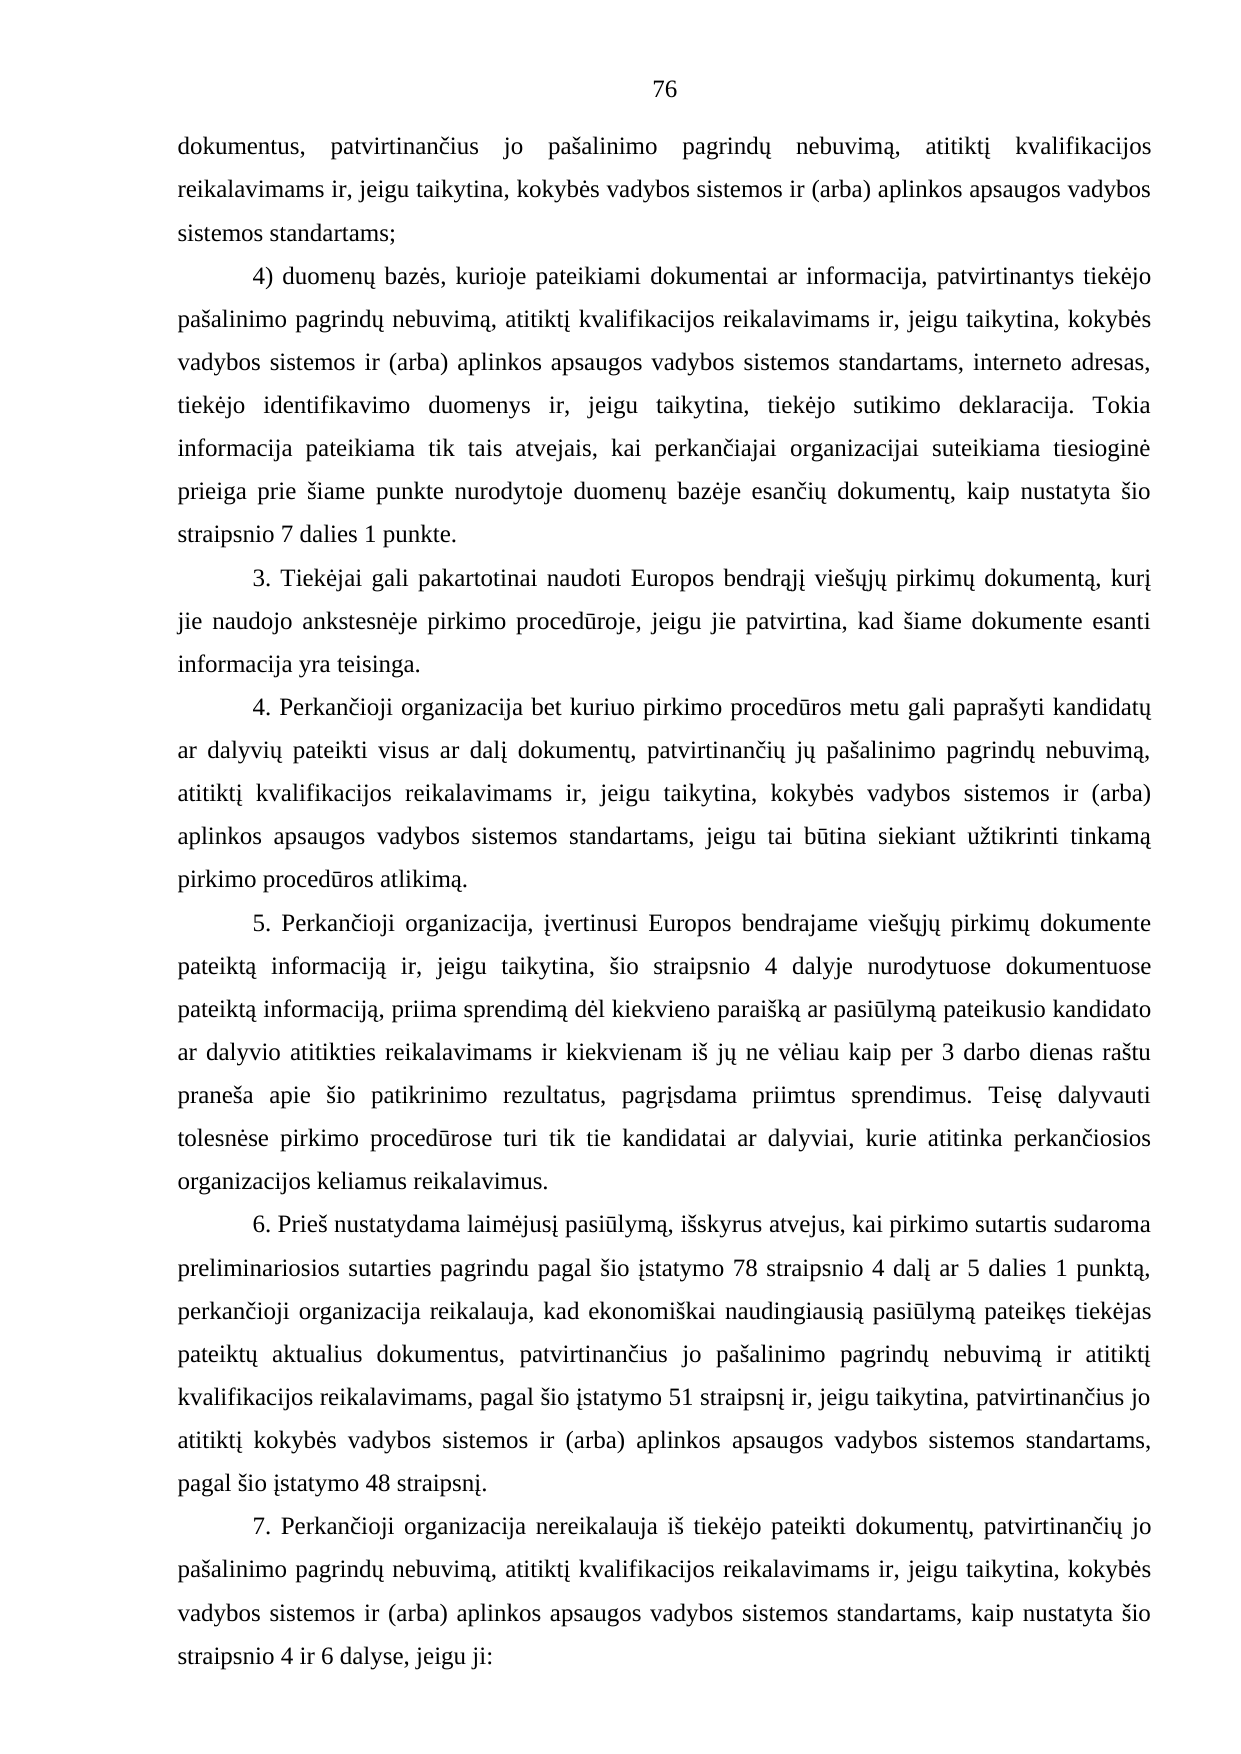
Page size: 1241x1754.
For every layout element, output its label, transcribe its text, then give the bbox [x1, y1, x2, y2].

text 4) duomenų bazės, kurioje pateikiami dokumentai ar informacija, patvirtinantys tiekėjo pašalinimo pagrindų nebuvimą, atitiktį kvalifikacijos reikalavimams ir, jeigu taikytina, kokybės vadybos sistemos ir (arba) aplinkos apsaugos vadybos sistemos standartams, interneto adresas, tiekėjo identifikavimo duomenys ir, jeigu taikytina, tiekėjo sutikimo deklaracija. Tokia informacija pateikiama tik tais atvejais, kai perkančiajai organizacijai suteikiama tiesioginė prieiga prie šiame punkte nurodytoje duomenų bazėje esančių dokumentų, kaip nustatyta šio straipsnio 7 dalies 1 punkte. [177, 261, 1152, 548]
text 3. Tiekėjai gali pakartotinai naudoti Europos bendrąjį viešųjų pirkimų dokumentą, kurį jie naudojo ankstesnėje pirkimo procedūroje, jeigu jie patvirtina, kad šiame dokumente esanti informacija yra teisinga. [177, 563, 1152, 678]
text 4. Perkančioji organizacija bet kuriuo pirkimo procedūros metu gali paprašyti kandidatų ar dalyvių pateikti visus ar dalį dokumentų, patvirtinančių jų pašalinimo pagrindų nebuvimą, atitiktį kvalifikacijos reikalavimams ir, jeigu taikytina, kokybės vadybos sistemos ir (arba) aplinkos apsaugos vadybos sistemos standartams, jeigu tai būtina siekiant užtikrinti tinkamą pirkimo procedūros atlikimą. [177, 692, 1152, 893]
text 6. Prieš nustatydama laimėjusį pasiūlymą, išskyrus atvejus, kai pirkimo sutartis sudaroma preliminariosios sutarties pagrindu pagal šio įstatymo 78 straipsnio 4 dalį ar 5 dalies 1 punktą, perkančioji organizacija reikalauja, kad ekonomiškai naudingiausią pasiūlymą pateikęs tiekėjas pateiktų aktualius dokumentus, patvirtinančius jo pašalinimo pagrindų nebuvimą ir atitiktį kvalifikacijos reikalavimams, pagal šio įstatymo 51 straipsnį ir, jeigu taikytina, patvirtinančius jo atitiktį kokybės vadybos sistemos ir (arba) aplinkos apsaugos vadybos sistemos standartams, pagal šio įstatymo 48 straipsnį. [177, 1209, 1152, 1497]
text 5. Perkančioji organizacija, įvertinusi Europos bendrajame viešųjų pirkimų dokumente pateiktą informaciją ir, jeigu taikytina, šio straipsnio 4 dalyje nurodytuose dokumentuose pateiktą informaciją, priima sprendimą dėl kiekvieno paraišką ar pasiūlymą pateikusio kandidato ar dalyvio atitikties reikalavimams ir kiekvienam iš jų ne vėliau kaip per 3 darbo dienas raštu praneša apie šio patikrinimo rezultatus, pagrįsdama priimtus sprendimus. Teisę dalyvauti tolesnėse pirkimo procedūrose turi tik tie kandidatai ar dalyviai, kurie atitinka perkančiosios organizacijos keliamus reikalavimus. [177, 908, 1152, 1195]
text dokumentus, patvirtinančius jo pašalinimo pagrindų nebuvimą, atitiktį kvalifikacijos reikalavimams ir, jeigu taikytina, kokybės vadybos sistemos ir (arba) aplinkos apsaugos vadybos sistemos standartams; [177, 131, 1152, 246]
text 7. Perkančioji organizacija nereikalauja iš tiekėjo pateikti dokumentų, patvirtinančių jo pašalinimo pagrindų nebuvimą, atitiktį kvalifikacijos reikalavimams ir, jeigu taikytina, kokybės vadybos sistemos ir (arba) aplinkos apsaugos vadybos sistemos standartams, kaip nustatyta šio straipsnio 4 ir 6 dalyse, jeigu ji: [177, 1511, 1152, 1669]
